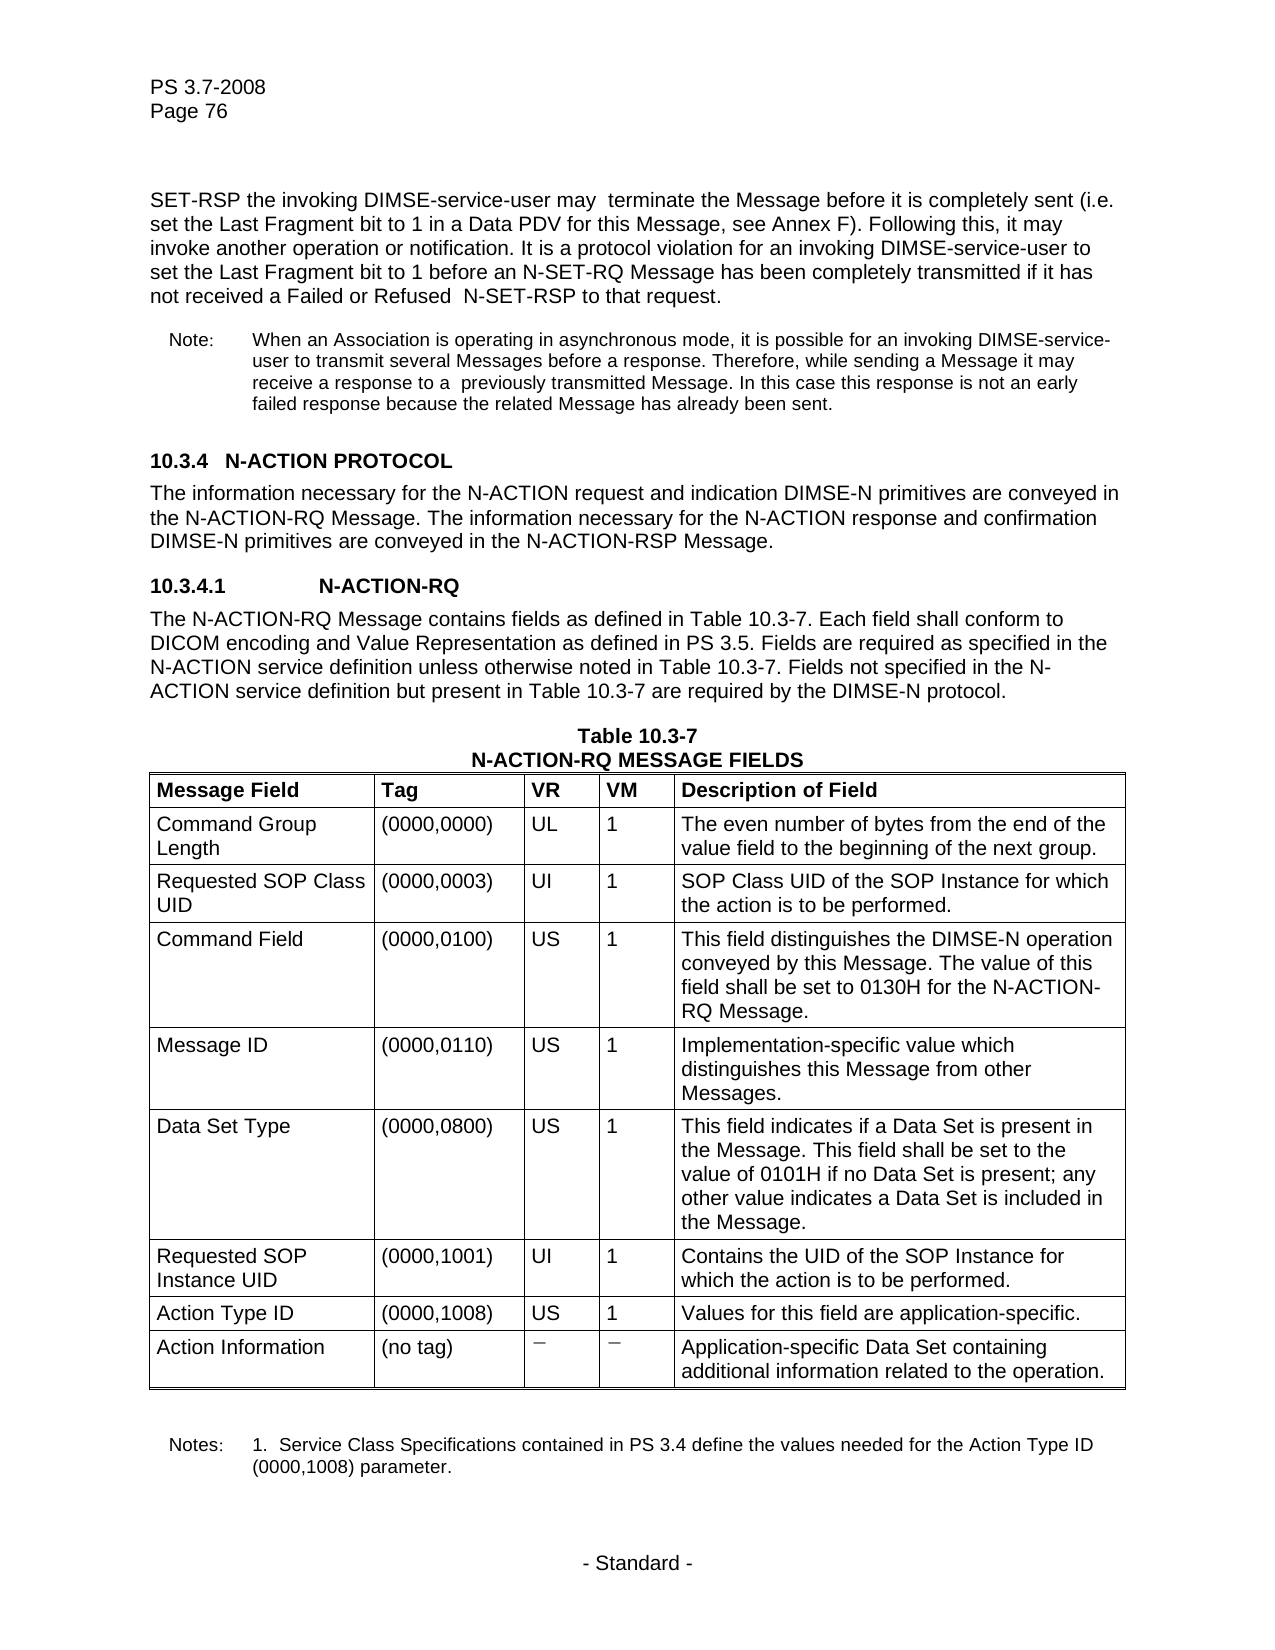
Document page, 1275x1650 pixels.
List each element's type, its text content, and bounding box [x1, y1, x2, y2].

table_cell (0000,0800) [375, 1110, 524, 1238]
table_cell Action Information [150, 1331, 374, 1387]
table_cell US [525, 1110, 599, 1238]
table_cell (0000,0003) [375, 865, 524, 922]
table_cell UL [525, 808, 599, 864]
table_header Message Field [150, 775, 374, 807]
table_cell UI [525, 1240, 599, 1296]
table_cell The even number of bytes from the end of the value field to the beginning of the next group. [675, 808, 1125, 864]
table_cell 1 [600, 1028, 674, 1109]
table_cell 1 [600, 1240, 674, 1296]
text Note When an Association is operating in asynchronous mode, it is possible for an invoking DIMSE-service-user to transmit several Messages before a response. Therefore, while sending a Message it may receive a response to a previously transmitted Message. In this case this response is not an early failed response because the related Message has already been sent. [169, 329, 1125, 415]
table_cell (0000,1008) [375, 1297, 524, 1329]
table_cell UI [525, 865, 599, 922]
table_cell This field indicates if a Data Set is present in the Message. This field shall be set to the value of 0101H if no Data Set is present; any other value indicates a Data Set is included in the Message. [675, 1110, 1125, 1238]
table_header Tag [375, 775, 524, 807]
table_cell Implementation-specific value which distinguishes this Message from other Messages. [675, 1028, 1125, 1109]
table_cell US [525, 923, 599, 1027]
table_cell (no tag) [375, 1331, 524, 1387]
table_cell (0000,0000) [375, 808, 524, 864]
table_cell This field distinguishes the DIMSE-N operation conveyed by this Message. The value of this field shall be set to 0130H for the N-ACTION-RQ Message. [675, 923, 1125, 1027]
table_cell 1 [600, 808, 674, 864]
table_cell US [525, 1028, 599, 1109]
table_cell Application-specific Data Set containing additional information related to the operation. [675, 1331, 1125, 1387]
table_cell 1 [600, 923, 674, 1027]
table_cell (0000,1001) [375, 1240, 524, 1296]
table_cell Data Set Type [150, 1110, 374, 1238]
table_header VR [525, 775, 599, 807]
table_cell  [525, 1331, 599, 1387]
subtitle 10.3.4 N-ACTION PROTOCOL [150, 449, 1125, 473]
table_cell  [600, 1331, 674, 1387]
table_cell Requested SOP Class UID [150, 865, 374, 922]
table_cell Values for this field are application-specific. [675, 1297, 1125, 1329]
text Notes 1. Service Class Specifications contained in PS 3.4 define the values needed for the Action Type ID (0000,1008) parameter. [169, 1434, 1125, 1477]
title Table 10.3-7 N-ACTION-RQ MESSAGE FIELDS [150, 724, 1125, 772]
table_cell Command Group Length [150, 808, 374, 864]
table_cell SOP Class UID of the SOP Instance for which the action is to be performed. [675, 865, 1125, 922]
table_cell Action Type ID [150, 1297, 374, 1329]
table_cell Message ID [150, 1028, 374, 1109]
subtitle 10.3.4.1 N-ACTION-RQ [150, 574, 1125, 598]
table_cell 1 [600, 865, 674, 922]
table_cell 1 [600, 1297, 674, 1329]
table_cell Requested SOP Instance UID [150, 1240, 374, 1296]
text The N-ACTION-RQ Message contains fields as defined in Table 10.3-7. Each field shall conform to DICOM encoding and Value Representation as defined in PS 3.5. Fields are required as specified in the N-ACTION service definition unless otherwise noted in Table 10.3-7. Fields not specified in the N-ACTION service definition but present in Table 10.3-7 are required by the DIMSE-N protocol. [150, 607, 1125, 703]
text The information necessary for the N-ACTION request and indication DIMSE-N primitives are conveyed in the N-ACTION-RQ Message. The information necessary for the N-ACTION response and confirmation DIMSE-N primitives are conveyed in the N-ACTION-RSP Message. [150, 481, 1125, 553]
table_cell (0000,0100) [375, 923, 524, 1027]
table_cell Contains the UID of the SOP Instance for which the action is to be performed. [675, 1240, 1125, 1296]
text SET-RSP the invoking DIMSE-service-user may terminate the Message before it is completely sent (i.e. set the Last Fragment bit to 1 in a Data PDV for this Message, see Annex F). Following this, it may invoke another operation or notification. It is a protocol violation for an invoking DIMSE-service-user to set the Last Fragment bit to 1 before an N-SET-RQ Message has been completely transmitted if it has not received a Failed or Refused N-SET-RSP to that request. [150, 187, 1125, 308]
table_cell Command Field [150, 923, 374, 1027]
table_header Description of Field [675, 775, 1125, 807]
table_header VM [600, 775, 674, 807]
table_cell US [525, 1297, 599, 1329]
table_cell (0000,0110) [375, 1028, 524, 1109]
table_cell 1 [600, 1110, 674, 1238]
